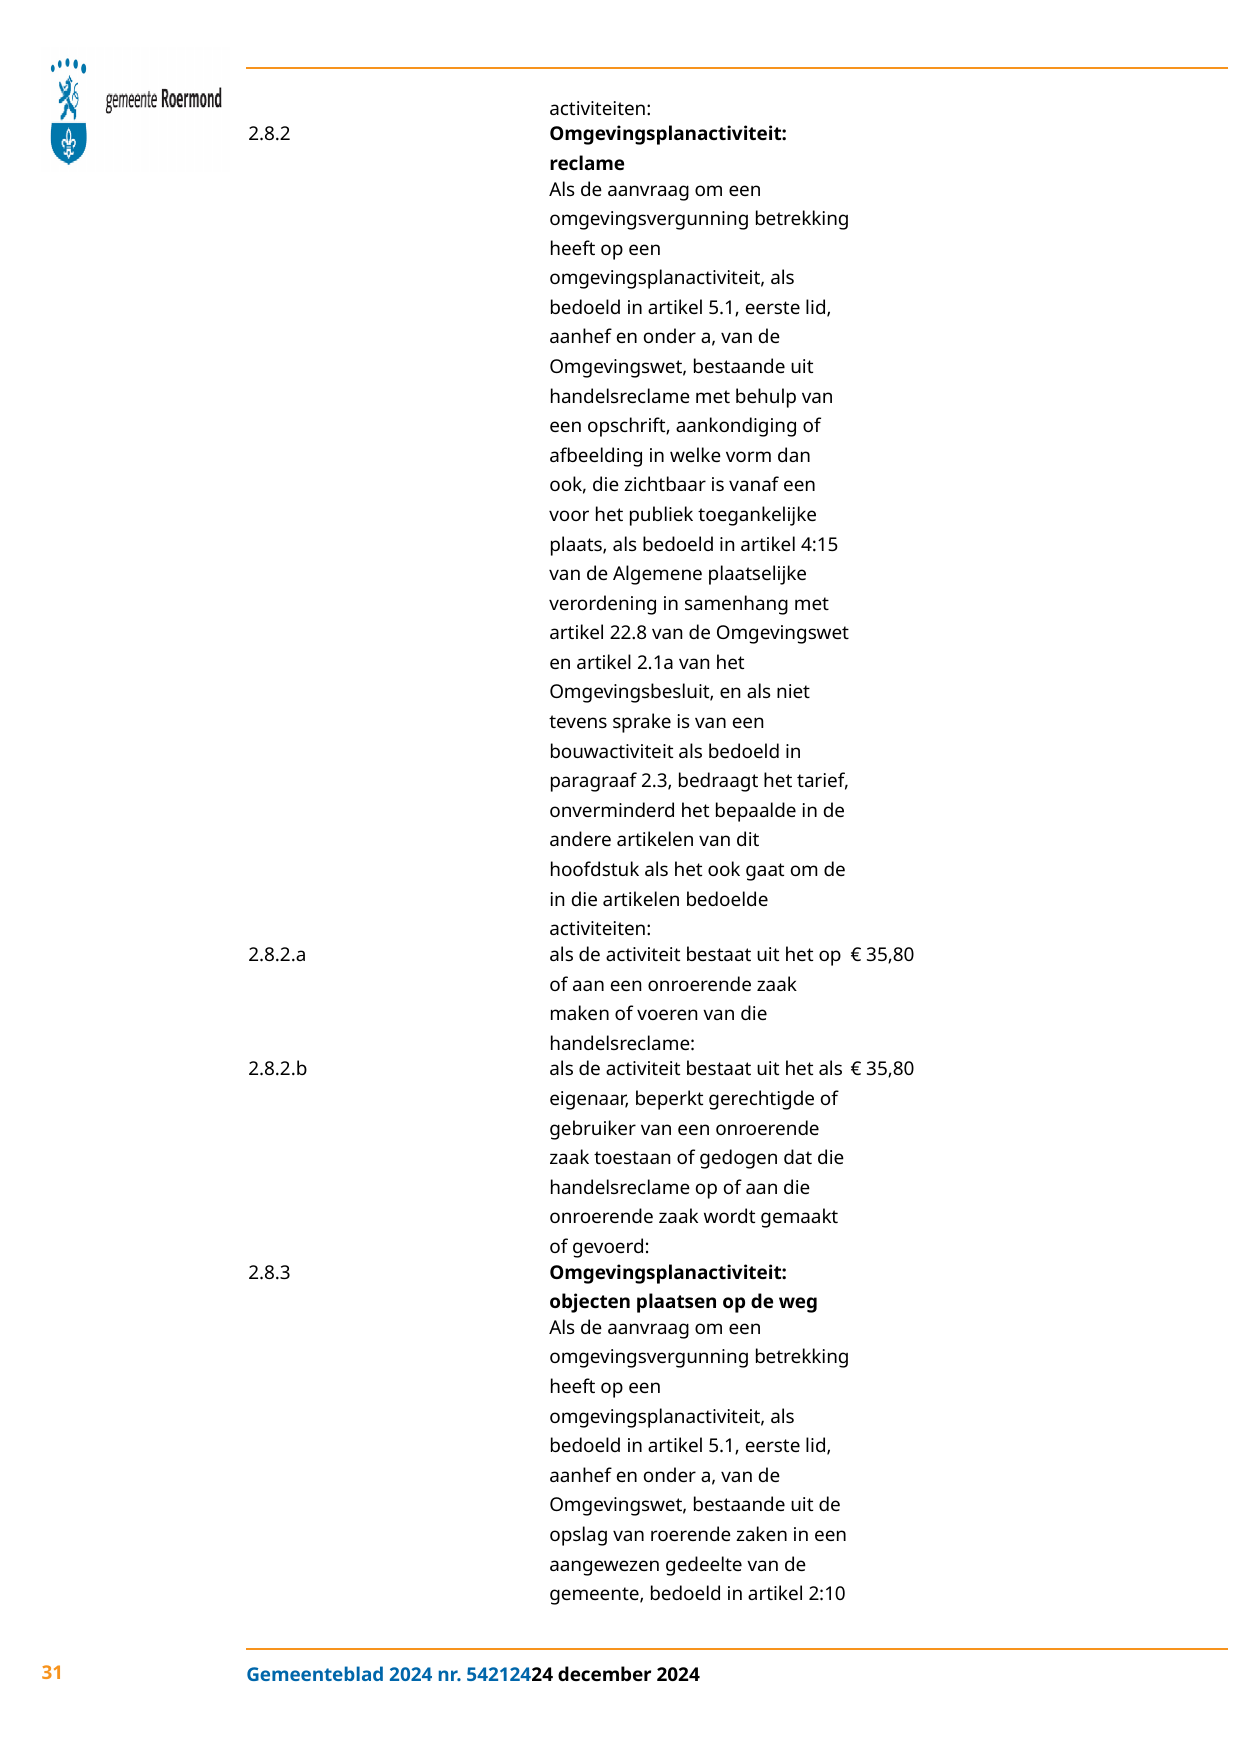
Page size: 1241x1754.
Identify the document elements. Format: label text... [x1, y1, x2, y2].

table_cell als de activiteit bestaat uit het op of aan een onroerende zaak maken of voeren van die handelsreclame: [549, 941, 850, 1056]
table_cell 2.8.2.b [248, 1056, 549, 1259]
table_cell [248, 95, 549, 121]
table_cell Als de aanvraag om een omgevingsvergunning betrekking heeft op een omgevingsplanactiviteit, als bedoeld in artikel 5.1, eerste lid, aanhef en onder a, van de Omgevingswet, bestaande uit de opslag van roerende zaken in een aangewezen gedeelte van de gemeente, bedoeld in artikel 2:10 [549, 1314, 850, 1606]
table_cell € 35,80 [850, 941, 1152, 1056]
table_cell Als de aanvraag om een omgevingsvergunning betrekking heeft op een omgevingsplanactiviteit, als bedoeld in artikel 5.1, eerste lid, aanhef en onder a, van de Omgevingswet, bestaande uit handelsreclame met behulp van een opschrift, aankondiging of afbeelding in welke vorm dan ook, die zichtbaar is vanaf een voor het publiek toegankelijke plaats, als bedoeld in artikel 4:15 van de Algemene plaatselijke verordening in samenhang met artikel 22.8 van de Omgevingswet en artikel 2.1a van het Omgevingsbesluit, en als niet tevens sprake is van een bouwactiviteit als bedoeld in paragraaf 2.3, bedraagt het tarief, onverminderd het bepaalde in de andere artikelen van dit hoofdstuk als het ook gaat om de in die artikelen bedoelde activiteiten: [549, 176, 850, 941]
table_cell 2.8.3 [248, 1259, 549, 1314]
table_cell als de activiteit bestaat uit het als eigenaar, beperkt gerechtigde of gebruiker van een onroerende zaak toestaan of gedogen dat die handelsreclame op of aan die onroerende zaak wordt gemaakt of gevoerd: [549, 1056, 850, 1259]
table_cell [248, 176, 549, 941]
table_cell [850, 1314, 1152, 1606]
picture [41, 47, 231, 172]
table_cell [850, 176, 1152, 941]
table_cell Omgevingsplanactiviteit: objecten plaatsen op de weg [549, 1259, 850, 1314]
table_cell [850, 95, 1152, 121]
table_cell [850, 121, 1152, 176]
table_cell Omgevingsplanactiviteit: reclame [549, 121, 850, 176]
table_cell [850, 1259, 1152, 1314]
table_cell activiteiten: [549, 95, 850, 121]
table_cell 2.8.2.a [248, 941, 549, 1056]
table_cell [248, 1314, 549, 1606]
table_cell 2.8.2 [248, 121, 549, 176]
table_cell € 35,80 [850, 1056, 1152, 1259]
